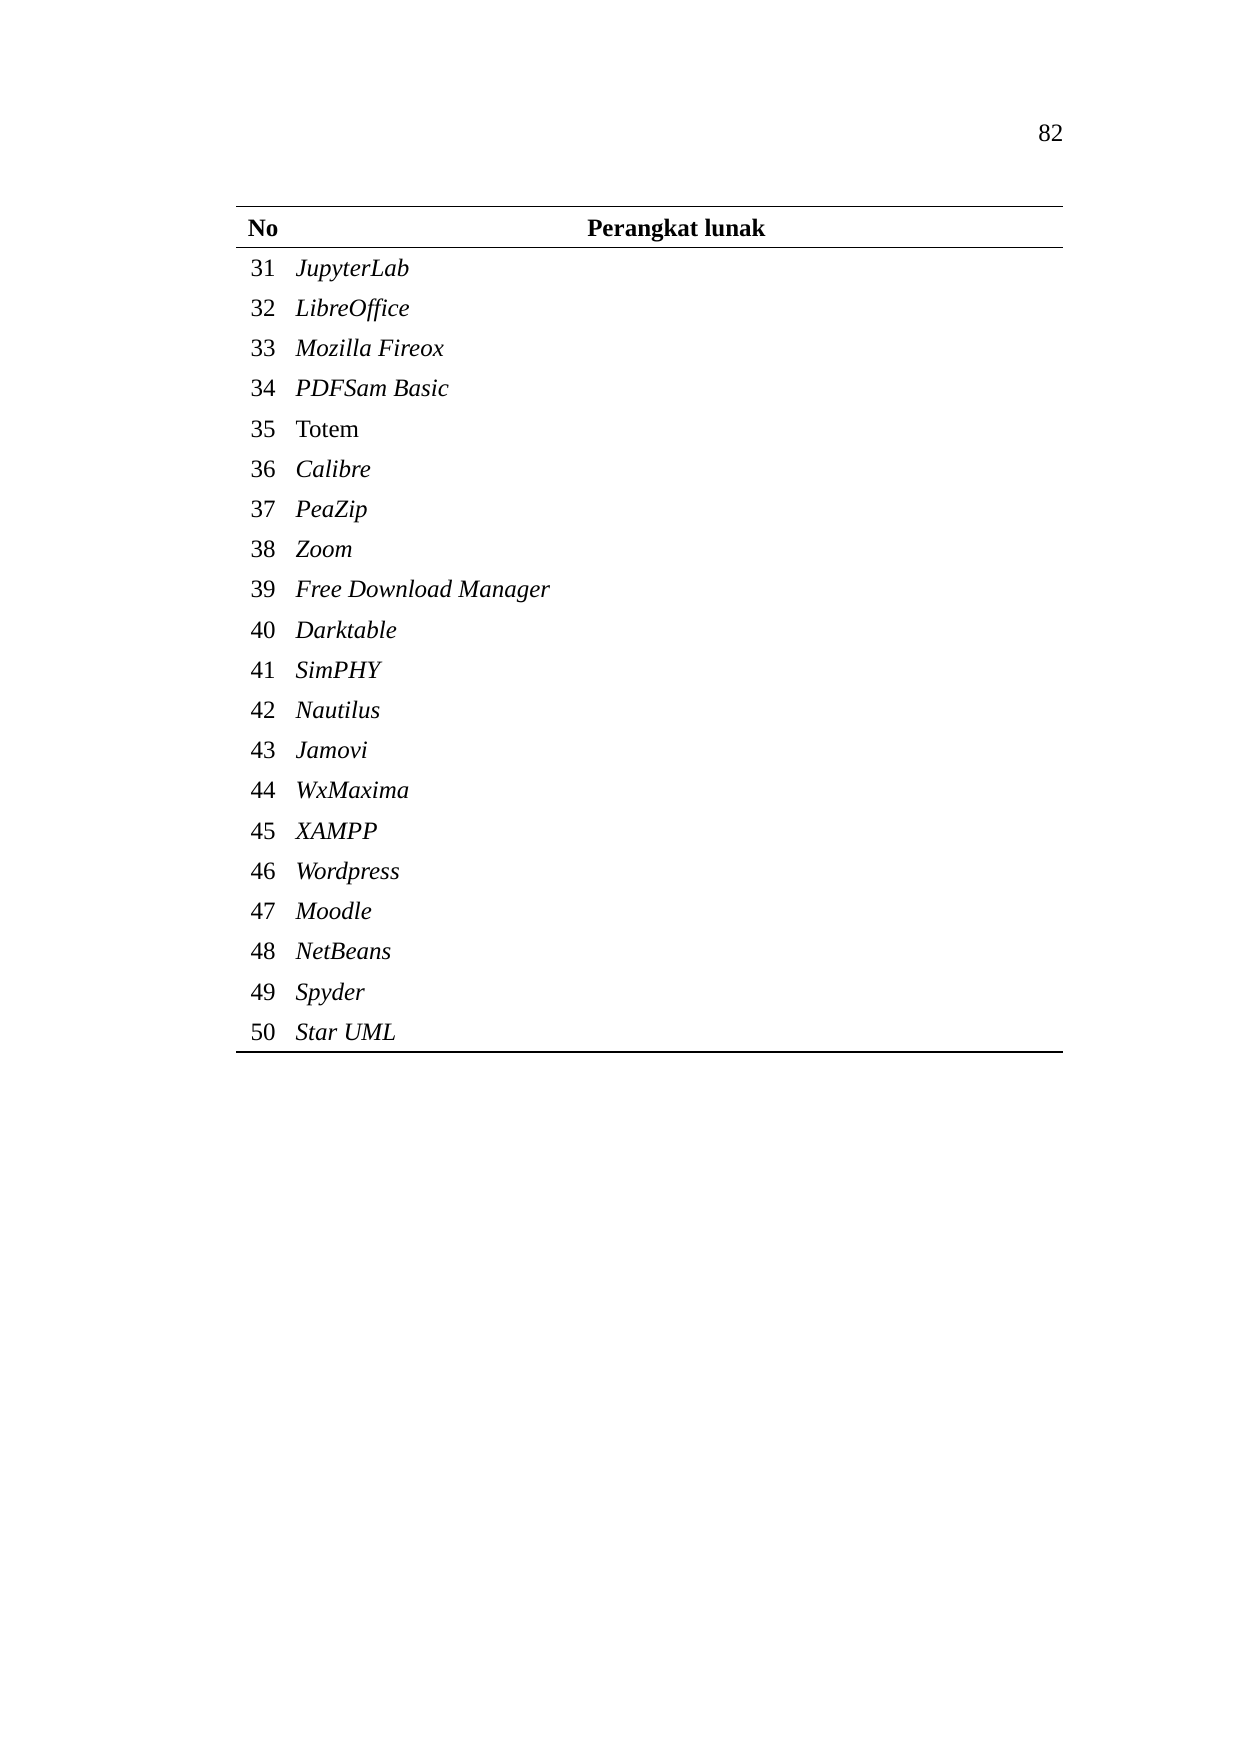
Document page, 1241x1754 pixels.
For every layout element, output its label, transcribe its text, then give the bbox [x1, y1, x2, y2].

table_cell 39 [236, 569, 289, 609]
table_cell Calibre [290, 448, 1063, 488]
table_cell Darktable [290, 609, 1063, 649]
table_cell LibreOffice [290, 288, 1063, 328]
table_cell 40 [236, 609, 289, 649]
table_cell PeaZip [290, 489, 1063, 529]
table_cell 36 [236, 448, 289, 488]
table_cell Jamovi [290, 730, 1063, 770]
table_cell Wordpress [290, 850, 1063, 891]
table_header No [236, 207, 289, 247]
table_cell Spyder [290, 971, 1063, 1011]
table_cell 32 [236, 288, 289, 328]
table_cell Star UML [290, 1011, 1063, 1051]
table_cell 33 [236, 328, 289, 368]
table_cell 31 [236, 248, 289, 287]
table_cell Zoom [290, 529, 1063, 569]
table_cell PDFSam Basic [290, 368, 1063, 408]
table_cell 43 [236, 730, 289, 770]
table_cell 45 [236, 810, 289, 850]
table_cell XAMPP [290, 810, 1063, 850]
table_cell 41 [236, 649, 289, 689]
table_cell 38 [236, 529, 289, 569]
table_cell 47 [236, 891, 289, 931]
table_cell Moodle [290, 891, 1063, 931]
table_cell Nautilus [290, 690, 1063, 730]
table_cell WxMaxima [290, 770, 1063, 810]
table_cell 49 [236, 971, 289, 1011]
table_cell SimPHY [290, 649, 1063, 689]
table_cell 34 [236, 368, 289, 408]
table_cell Free Download Manager [290, 569, 1063, 609]
table_cell 35 [236, 408, 289, 448]
table_cell 44 [236, 770, 289, 810]
table_header Perangkat lunak [290, 207, 1063, 247]
table_cell 46 [236, 850, 289, 891]
table_cell Totem [290, 408, 1063, 448]
table_cell 50 [236, 1011, 289, 1051]
table_cell NetBeans [290, 931, 1063, 971]
table_cell 42 [236, 690, 289, 730]
table_cell JupyterLab [290, 248, 1063, 287]
table_cell 48 [236, 931, 289, 971]
table_cell 37 [236, 489, 289, 529]
table_cell Mozilla Fireox [290, 328, 1063, 368]
